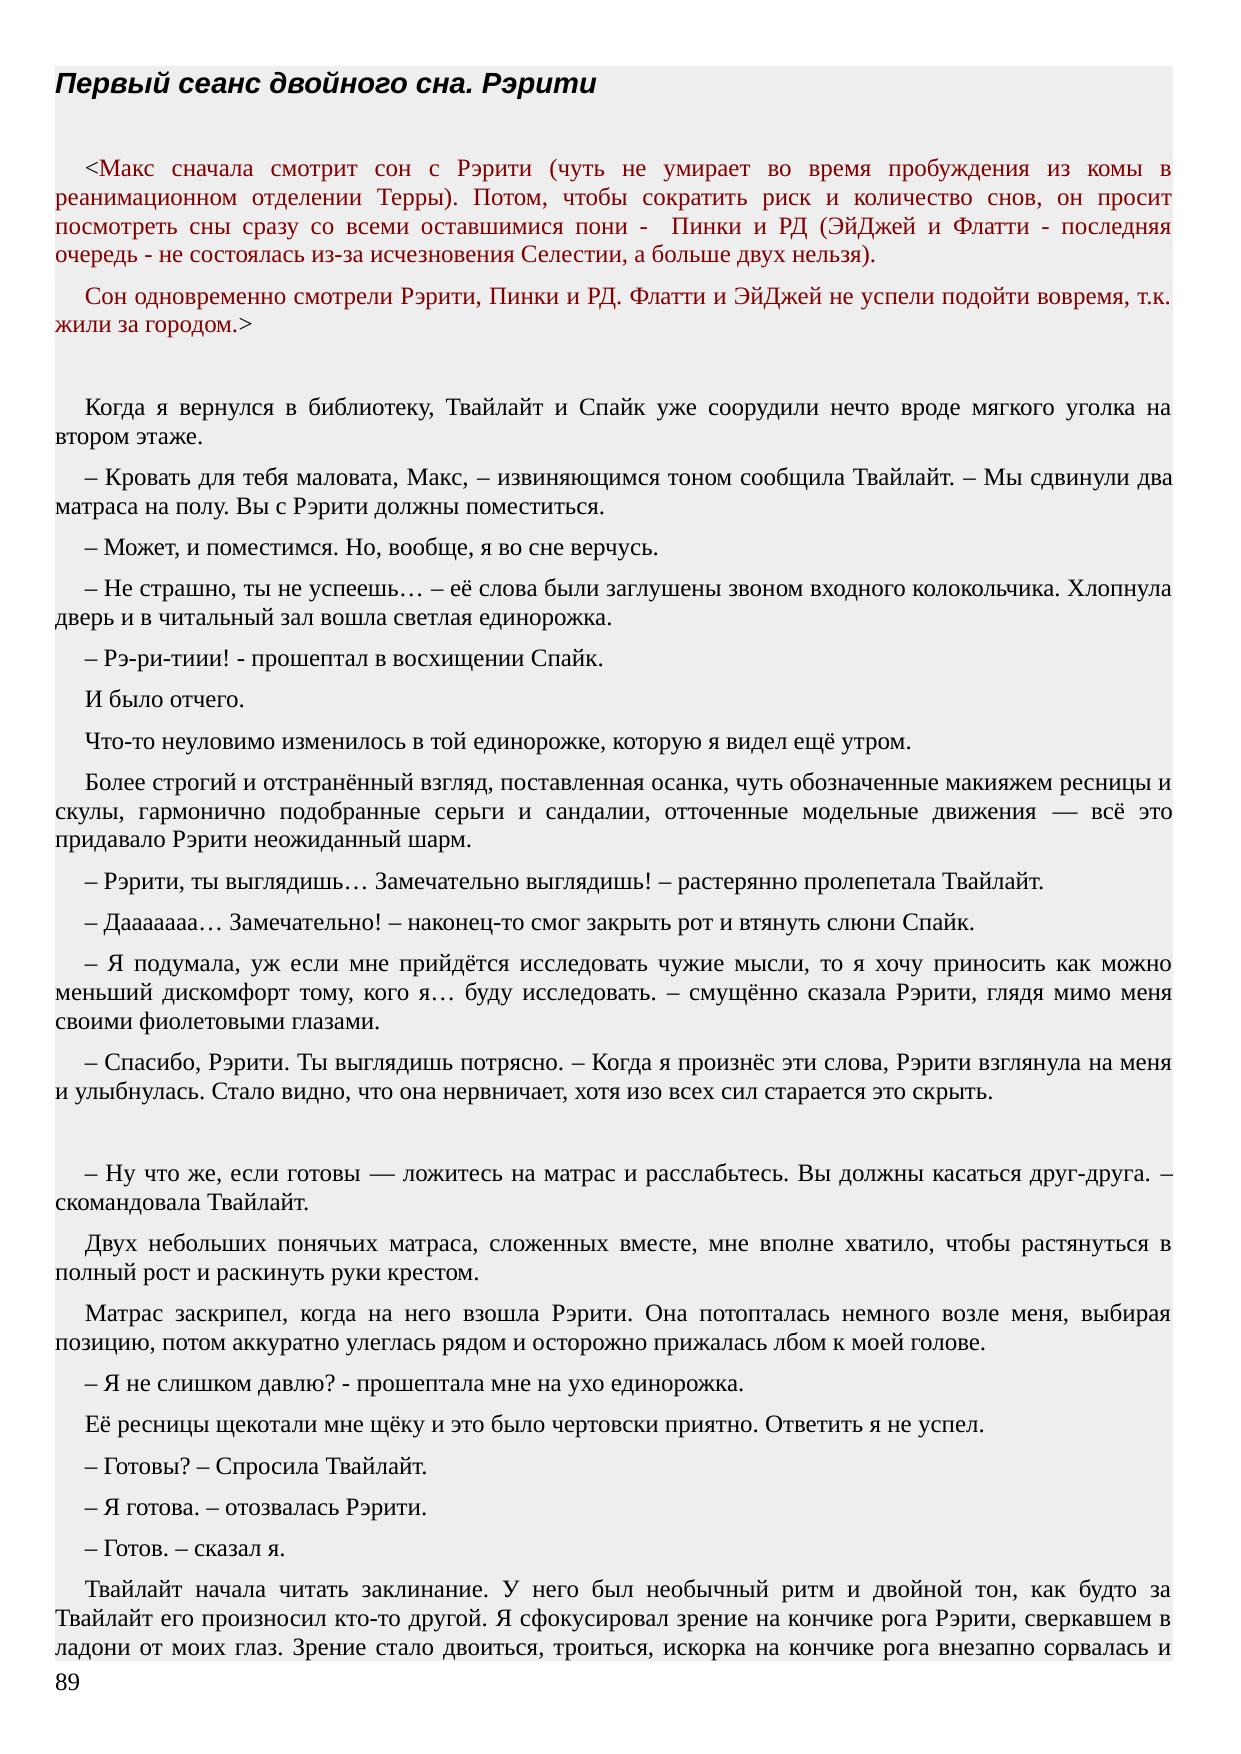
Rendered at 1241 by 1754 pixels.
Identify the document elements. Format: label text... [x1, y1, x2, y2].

text – Я готова. – отозвалась Рэрити. [55, 1492, 1173, 1521]
text – Может, и поместимся. Но, вообще, я во сне верчусь. [55, 532, 1173, 561]
text Твайлайт начала читать заклинание. У него был необычный ритм и двойной тон, как будто за Твайлайт его произносил кто-то другой. Я сфокусировал зрение на кончике рога Рэрити, сверкавшем в ладони от моих глаз. Зрение стало двоиться, троиться, искорка на кончике рога внезапно сорвалась и [55, 1574, 1173, 1661]
text <Макс сначала смотрит сон с Рэрити (чуть не умирает во время пробуждения из комы в реанимационном отделении Терры). Потом, чтобы сократить риск и количество снов, он просит посмотреть сны сразу со всеми оставшимися пони - Пинки и РД (ЭйДжей и Флатти - последняя очередь - не состоялась из-за исчезновения Селестии, а больше двух нельзя). [55, 153, 1173, 268]
text Её ресницы щекотали мне щёку и это было чертовски приятно. Ответить я не успел. [55, 1409, 1173, 1438]
text – Не страшно, ты не успеешь… – её слова были заглушены звоном входного колокольчика. Хлопнула дверь и в читальный зал вошла светлая единорожка. [55, 573, 1173, 631]
text – Готов. – сказал я. [55, 1533, 1173, 1562]
text – Рэрити, ты выглядишь… Замечательно выглядишь! – растерянно пролепетала Твайлайт. [55, 866, 1173, 894]
text И было отчего. [55, 684, 1173, 713]
text Матрас заскрипел, когда на него взошла Рэрити. Она потопталась немного возле меня, выбирая позицию, потом аккуратно улеглась рядом и осторожно прижалась лбом к моей голове. [55, 1298, 1173, 1356]
text Когда я вернулся в библиотеку, Твайлайт и Спайк уже соорудили нечто вроде мягкого уголка на втором этаже. [55, 392, 1173, 449]
text – Я не слишком давлю? - прошептала мне на ухо единорожка. [55, 1368, 1173, 1397]
text – Готовы? – Спросила Твайлайт. [55, 1451, 1173, 1479]
text – Я подумала, уж если мне прийдётся исследовать чужие мысли, то я хочу приносить как можно меньший дискомфорт тому, кого я… буду исследовать. – смущённо сказала Рэрити, глядя мимо меня своими фиолетовыми глазами. [55, 948, 1173, 1034]
text Сон одновременно смотрели Рэрити, Пинки и РД. Флатти и ЭйДжей не успели подойти вовремя, т.к. жили за городом.> [55, 281, 1173, 338]
text – Ну что же, если готовы — ложитесь на матрас и расслабьтесь. Вы должны касаться друг-друга. – скомандовала Твайлайт. [55, 1158, 1173, 1216]
text Более строгий и отстранённый взгляд, поставленная осанка, чуть обозначенные макияжем ресницы и скулы, гармонично подобранные серьги и сандалии, отточенные модельные движения — всё это придавало Рэрити неожиданный шарм. [55, 767, 1173, 853]
subtitle Первый сеанс двойного сна. Рэрити [55, 66, 1173, 99]
text – Дааааааа… Замечательно! – наконец-то смог закрыть рот и втянуть слюни Спайк. [55, 907, 1173, 936]
text Что-то неуловимо изменилось в той единорожке, которую я видел ещё утром. [55, 726, 1173, 754]
text – Кровать для тебя маловата, Макс, – извиняющимся тоном сообщила Твайлайт. – Мы сдвинули два матраса на полу. Вы с Рэрити должны поместиться. [55, 462, 1173, 519]
text – Рэ-ри-тиии! - прошептал в восхищении Спайк. [55, 643, 1173, 672]
text Двух небольших понячьих матраса, сложенных вместе, мне вполне хватило, чтобы растянуться в полный рост и раскинуть руки крестом. [55, 1228, 1173, 1286]
text – Спасибо, Рэрити. Ты выглядишь потрясно. – Когда я произнёс эти слова, Рэрити взглянула на меня и улыбнулась. Стало видно, что она нервничает, хотя изо всех сил старается это скрыть. [55, 1047, 1173, 1104]
